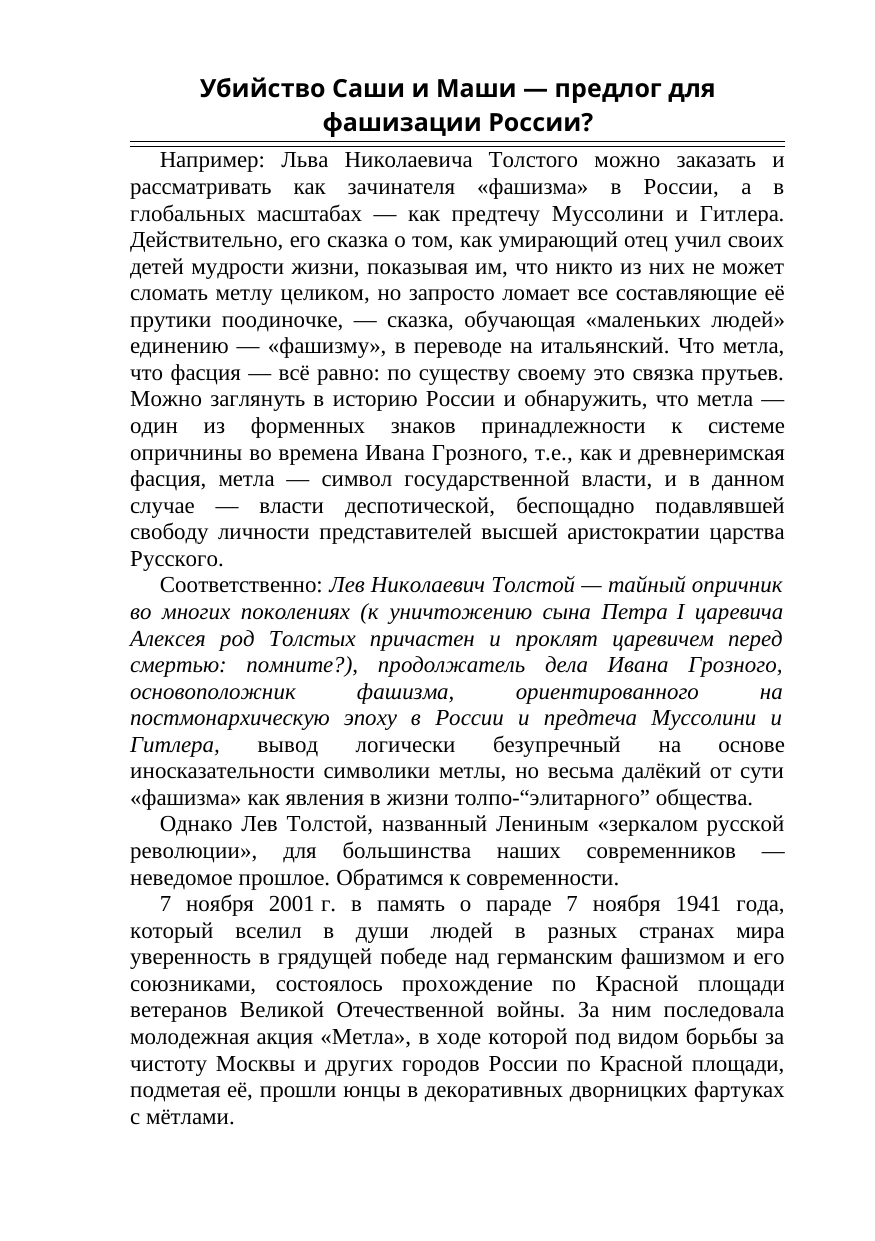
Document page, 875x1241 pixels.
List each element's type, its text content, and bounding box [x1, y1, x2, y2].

text Однако Лев Толстой, названный Лениным «зеркалом русской революции», для большинства наших современников — неведомое прошлое. Обратимся к современности. [130, 810, 785, 890]
text Соответственно: Лев Николаевич Толстой — тайный опричник во многих поколениях (к уничтожению сына Петра I царевича Алексея род Толстых причастен и проклят царевичем перед смертью: помните?), продолжатель дела Ивана Грозного, основоположник фашизма, ориентированного на постмонархическую эпоху в России и предтеча Муссолини и Гитлера, вывод логически безупречный на основе иносказательности символики метлы, но весьма далёкий от сути «фашизма» как явления в жизни толпо-“элитарного” общества. [130, 571, 785, 810]
text 7 ноября 2001 г. в память о параде 7 ноября 1941 года, который вселил в души людей в разных странах мира уверенность в грядущей победе над германским фашизмом и его союзниками, состоялось прохождение по Красной площади ветеранов Великой Отечественной войны. За ним последовала молодежная акция «Метла», в ходе которой под видом борьбы за чистоту Москвы и других городов России по Красной площади, подметая её, прошли юнцы в декоративных дворницких фартуках с мётлами. [130, 890, 785, 1129]
text Например: Льва Николаевича Толстого можно заказать и рассматривать как зачинателя «фашизма» в России, а в глобальных масштабах — как предтечу Муссолини и Гитлера. Действительно, его сказка о том, как умирающий отец учил своих детей мудрости жизни, показывая им, что никто из них не может сломать метлу целиком, но запросто ломает все составляющие её прутики поодиночке, — сказка, обучающая «маленьких людей» единению — «фашизму», в переводе на итальянский. Что метла, что фасция — всё равно: по существу своему это связка прутьев. Можно заглянуть в историю России и обнаружить, что метла — один из форменных знаков принадлежности к системе опричнины во времена Ивана Грозного, т.е., как и древнеримская фасция, метла — символ государственной власти, и в данном случае — власти деспотической, беспощадно подавлявшей свободу личности представителей высшей аристократии царства Русского. [130, 147, 785, 571]
